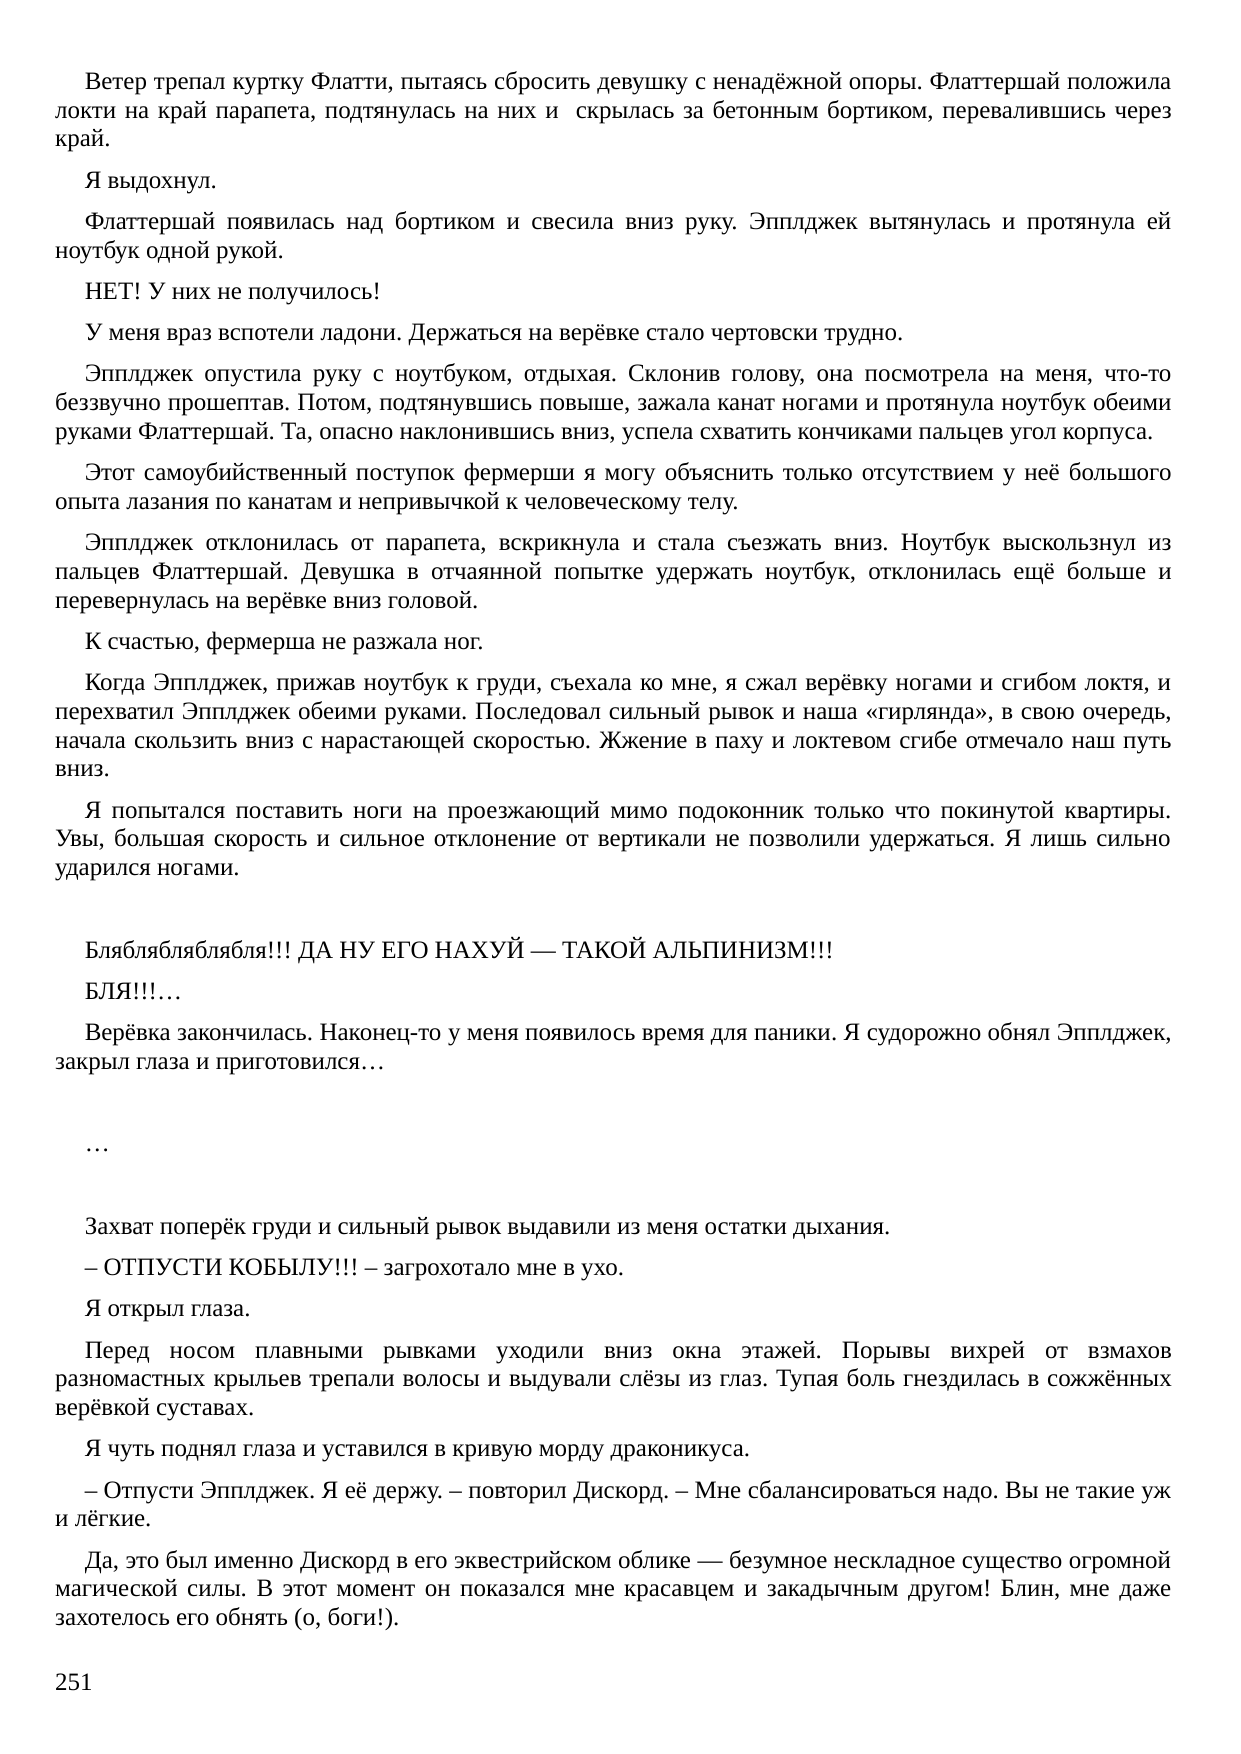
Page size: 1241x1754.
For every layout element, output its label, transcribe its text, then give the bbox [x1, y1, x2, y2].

text Этот самоубийственный поступок фермерши я могу объяснить только отсутствием у неё большого опыта лазания по канатам и непривычкой к человеческому телу. [55, 457, 1173, 515]
text У меня враз вспотели ладони. Держаться на верёвке стало чертовски трудно. [55, 317, 1173, 346]
text Захват поперёк груди и сильный рывок выдавили из меня остатки дыхания. [55, 1211, 1173, 1240]
text Я попытался поставить ноги на проезжающий мимо подоконник только что покинутой квартиры. Увы, большая скорость и сильное отклонение от вертикали не позволили удержаться. Я лишь сильно ударился ногами. [55, 795, 1173, 881]
text Я открыл глаза. [55, 1293, 1173, 1322]
text Перед носом плавными рывками уходили вниз окна этажей. Порывы вихрей от взмахов разномастных крыльев трепали волосы и выдували слёзы из глаз. Тупая боль гнездилась в сожжённых верёвкой суставах. [55, 1335, 1173, 1421]
text Да, это был именно Дискорд в его эквестрийском облике — безумное нескладное существо огромной магической силы. В этот момент он показался мне красавцем и закадычным другом! Блин, мне даже захотелось его обнять (о, боги!). [55, 1545, 1173, 1631]
text Флаттершай появилась над бортиком и свесила вниз руку. Эпплджек вытянулась и протянула ей ноутбук одной рукой. [55, 206, 1173, 263]
text … [55, 1128, 1173, 1157]
text Бляблябляблябля!!! ДА НУ ЕГО НАХУЙ — ТАКОЙ АЛЬПИНИЗМ!!! [55, 935, 1173, 963]
text К счастью, фермерша не разжала ног. [55, 626, 1173, 655]
text – Отпусти Эпплджек. Я её держу. – повторил Дискорд. – Мне сбалансироваться надо. Вы не такие уж и лёгкие. [55, 1475, 1173, 1532]
text Я выдохнул. [55, 165, 1173, 193]
text Верёвка закончилась. Наконец-то у меня появилось время для паники. Я судорожно обнял Эпплджек, закрыл глаза и приготовился… [55, 1017, 1173, 1075]
text Ветер трепал куртку Флатти, пытаясь сбросить девушку с ненадёжной опоры. Флаттершай положила локти на край парапета, подтянулась на них и скрылась за бетонным бортиком, перевалившись через край. [55, 66, 1173, 152]
text – ОТПУСТИ КОБЫЛУ!!! – загрохотало мне в ухо. [55, 1252, 1173, 1281]
text Я чуть поднял глаза и уставился в кривую морду драконикуса. [55, 1433, 1173, 1462]
text Эпплджек отклонилась от парапета, вскрикнула и стала съезжать вниз. Ноутбук выскользнул из пальцев Флаттершай. Девушка в отчаянной попытке удержать ноутбук, отклонилась ещё больше и перевернулась на верёвке вниз головой. [55, 527, 1173, 613]
text Когда Эпплджек, прижав ноутбук к груди, съехала ко мне, я сжал верёвку ногами и сгибом локтя, и перехватил Эпплджек обеими руками. Последовал сильный рывок и наша «гирлянда», в свою очередь, начала скользить вниз с нарастающей скоростью. Жжение в паху и локтевом сгибе отмечало наш путь вниз. [55, 667, 1173, 782]
text Эпплджек опустила руку с ноутбуком, отдыхая. Склонив голову, она посмотрела на меня, что-то беззвучно прошептав. Потом, подтянувшись повыше, зажала канат ногами и протянула ноутбук обеими руками Флаттершай. Та, опасно наклонившись вниз, успела схватить кончиками пальцев угол корпуса. [55, 358, 1173, 445]
text БЛЯ!!!… [55, 976, 1173, 1005]
text НЕТ! У них не получилось! [55, 276, 1173, 305]
